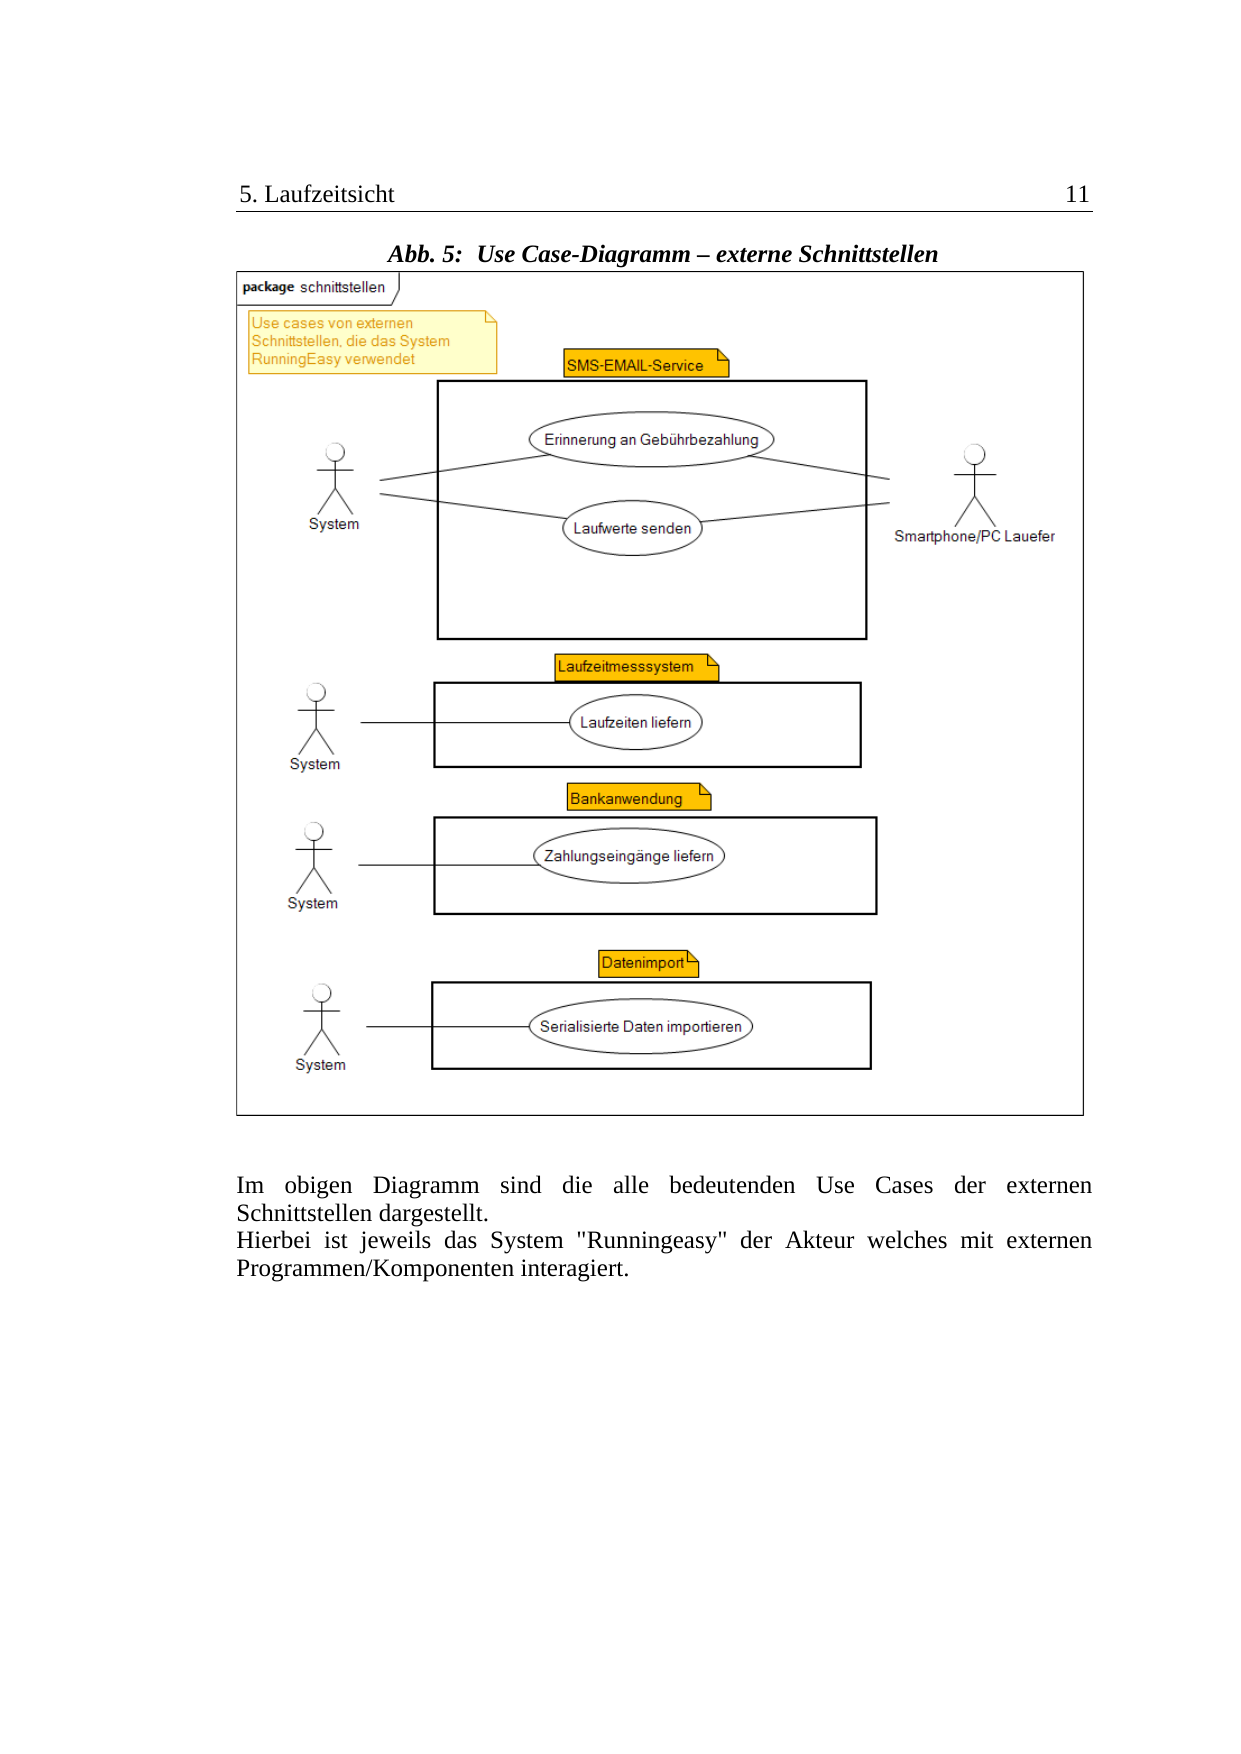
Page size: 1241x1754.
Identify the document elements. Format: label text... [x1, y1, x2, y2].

text Im obigen Diagramm sind die alle bedeutenden Use Cases der externen Schnittstellen dargestellt. [236, 1171, 1093, 1226]
picture [236, 271, 1093, 1116]
list Use Case-Diagramm – externe Schnittstellen [236, 240, 1093, 268]
text Hierbei ist jeweils das System "Runningeasy" der Akteur welches mit externen Programmen/Komponenten interagiert. [236, 1226, 1093, 1282]
